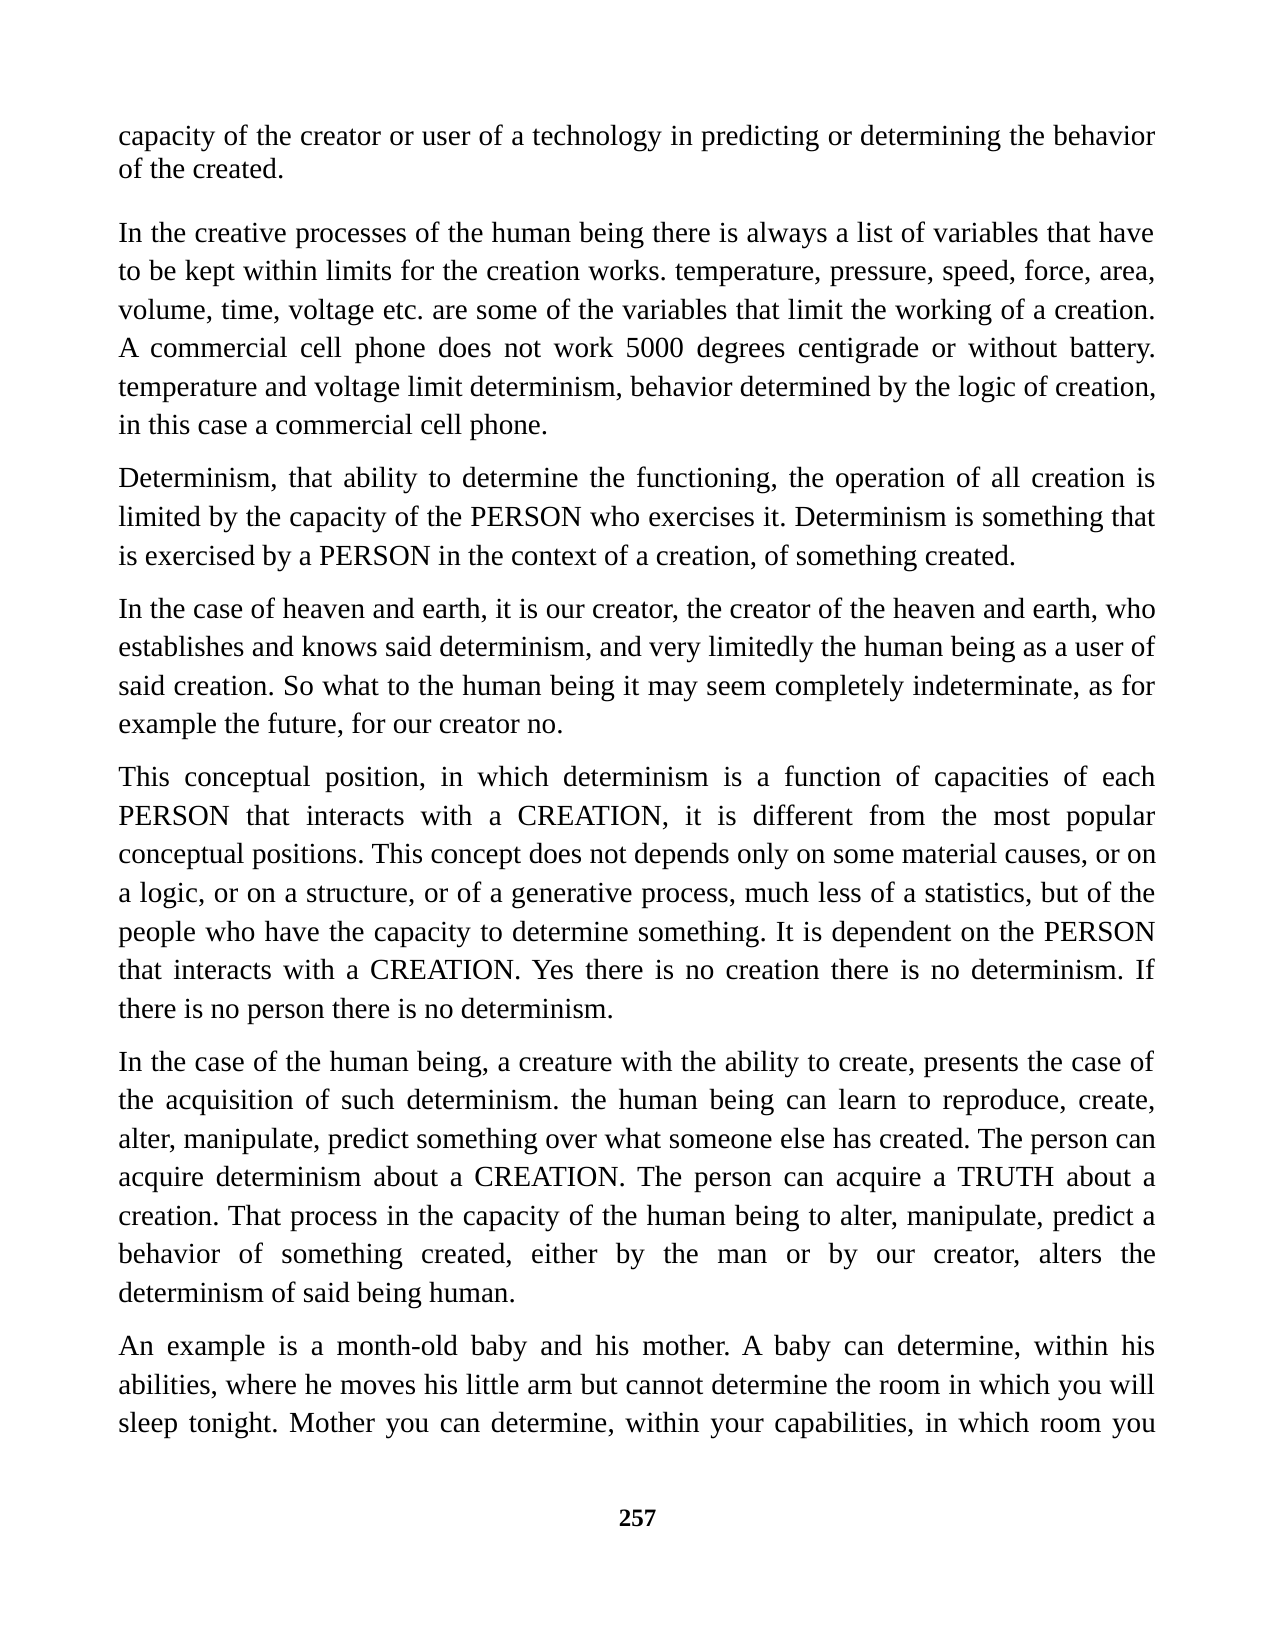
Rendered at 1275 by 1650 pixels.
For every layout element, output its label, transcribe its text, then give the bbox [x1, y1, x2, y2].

text This conceptual position, in which determinism is a function of capacities of each PERSON that interacts with a CREATION, it is different from the most popular conceptual positions. This concept does not depends only on some material causes, or on a logic, or on a structure, or of a generative process, much less of a statistics, but of the people who have the capacity to determine something. It is dependent on the PERSON that interacts with a CREATION. Yes there is no creation there is no determinism. If there is no person there is no determinism. [118, 759, 1157, 1024]
text In the case of the human being, a creature with the ability to create, presents the case of the acquisition of such determinism. the human being can learn to reproduce, create, alter, manipulate, predict something over what someone else has created. The person can acquire determinism about a CREATION. The person can acquire a TRUTH about a creation. That process in the capacity of the human being to alter, manipulate, predict a behavior of something created, either by the man or by our creator, alters the determinism of said being human. [118, 1044, 1157, 1309]
text In the case of heaven and earth, it is our creator, the creator of the heaven and earth, who establishes and knows said determinism, and very limitedly the human being as a user of said creation. So what to the human being it may seem completely indeterminate, as for example the future, for our creator no. [118, 591, 1157, 740]
text An example is a month-old baby and his mother. A baby can determine, within his abilities, where he moves his little arm but cannot determine the room in which you will sleep tonight. Mother you can determine, within your capabilities, in which room you [118, 1328, 1157, 1439]
text Determinism, that ability to determine the functioning, the operation of all creation is limited by the capacity of the PERSON who exercises it. Determinism is something that is exercised by a PERSON in the context of a creation, of something created. [118, 461, 1157, 571]
text capacity of the creator or user of a technology in predicting or determining the behavior of the created. [118, 118, 1157, 185]
text In the creative processes of the human being there is always a list of variables that have to be kept within limits for the creation works. temperature, pressure, speed, force, area, volume, time, voltage etc. are some of the variables that limit the working of a creation. A commercial cell phone does not work 5000 degrees centigrade or without battery. temperature and voltage limit determinism, behavior determined by the logic of creation, in this case a commercial cell phone. [118, 215, 1157, 441]
